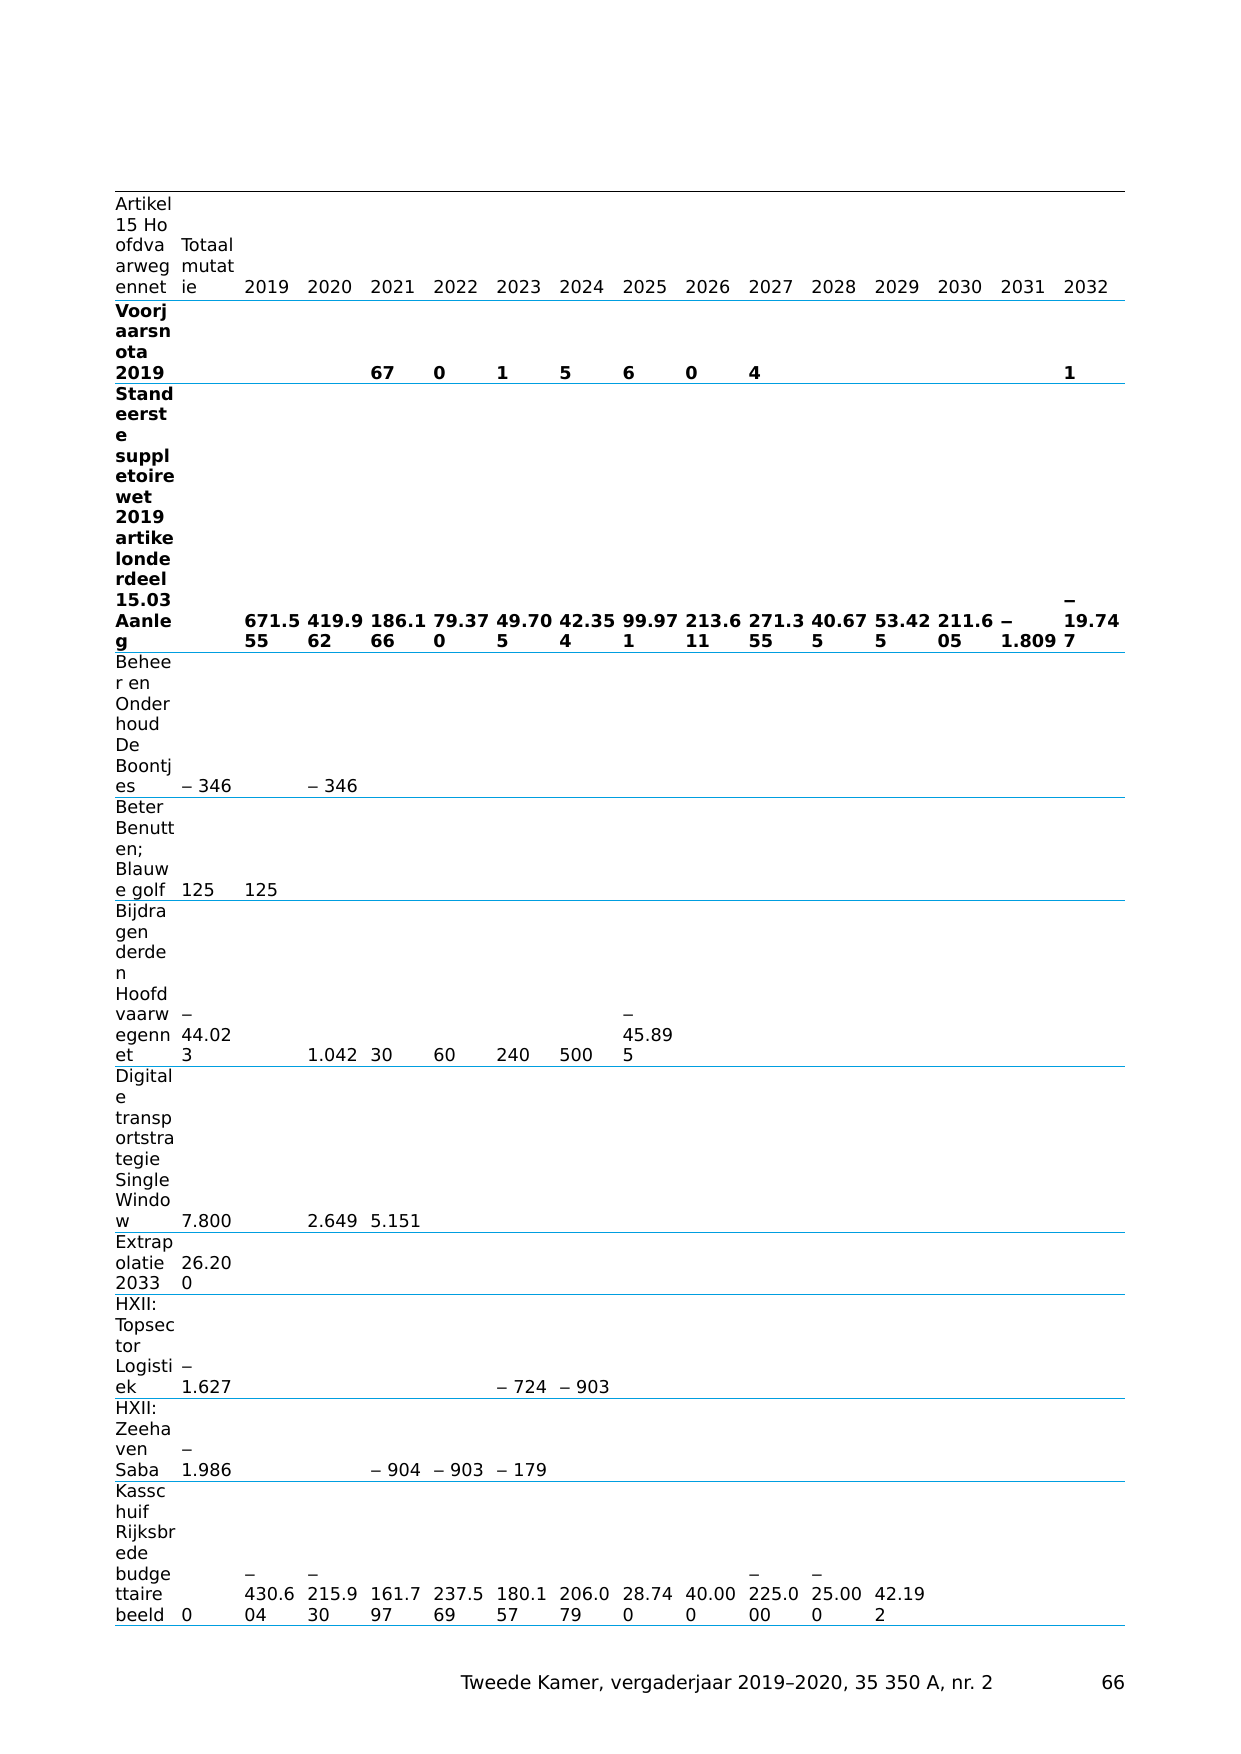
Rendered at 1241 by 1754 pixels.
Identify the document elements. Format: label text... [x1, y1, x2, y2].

table_header Totaal mutatie [178, 192, 241, 300]
table_cell [241, 1233, 304, 1294]
table_cell [934, 798, 997, 900]
table_cell 67 [367, 301, 430, 383]
table_cell ‒ 346 [304, 653, 367, 797]
table_cell Kasschuif Rijksbrede budgettaire beeld [115, 1482, 178, 1625]
table_cell [1060, 1067, 1125, 1231]
table_header 2023 [493, 192, 556, 300]
table_cell [1060, 798, 1125, 900]
table_cell [871, 1233, 934, 1294]
table_cell 42.192 [871, 1482, 934, 1625]
table_cell 671.555 [241, 384, 304, 652]
table_cell ‒ 346 [178, 653, 241, 797]
table_cell [808, 1233, 871, 1294]
table_cell ‒ 44.023 [178, 901, 241, 1066]
table_cell [745, 798, 808, 900]
table_cell ‒ 45.895 [619, 901, 682, 1066]
table_cell Beter Benutten; Blauwe golf [115, 798, 178, 900]
table_cell 42.354 [556, 384, 619, 652]
table_header 2020 [304, 192, 367, 300]
table_cell 240 [493, 901, 556, 1066]
table_cell [808, 798, 871, 900]
table_cell [998, 901, 1060, 1066]
table_cell [241, 301, 304, 383]
table_cell [556, 1233, 619, 1294]
table_cell ‒ 225.000 [745, 1482, 808, 1625]
table_cell [871, 653, 934, 797]
table_cell ‒ 904 [367, 1399, 430, 1481]
table_cell [493, 653, 556, 797]
table_cell [1060, 901, 1125, 1066]
table_cell [241, 1067, 304, 1231]
table_cell [178, 384, 241, 652]
table_cell [808, 1399, 871, 1481]
table_header Artikel 15 Hoofdvaarwegennet [115, 192, 178, 300]
table_cell [808, 1295, 871, 1397]
table_cell [682, 1399, 745, 1481]
table_header 2022 [430, 192, 493, 300]
table_cell 1 [493, 301, 556, 383]
table_cell ‒ 903 [430, 1399, 493, 1481]
table_cell [998, 1399, 1060, 1481]
table_cell [178, 301, 241, 383]
table_cell 186.166 [367, 384, 430, 652]
table_cell [241, 1399, 304, 1481]
table_cell [871, 798, 934, 900]
table_cell [1060, 1233, 1125, 1294]
table_cell 161.797 [367, 1482, 430, 1625]
table_header 2026 [682, 192, 745, 300]
table_cell [556, 1399, 619, 1481]
table_cell 6 [619, 301, 682, 383]
table_cell ‒ 1.809 [998, 384, 1060, 652]
table_cell [430, 1233, 493, 1294]
table_header 2027 [745, 192, 808, 300]
table_cell [493, 1233, 556, 1294]
table_cell 1.042 [304, 901, 367, 1066]
table_cell [682, 1067, 745, 1231]
table_cell ‒ 25.000 [808, 1482, 871, 1625]
table_cell [241, 1295, 304, 1397]
table_cell 211.605 [934, 384, 997, 652]
table_cell HXII: Topsector Logistiek [115, 1295, 178, 1397]
table_cell 180.157 [493, 1482, 556, 1625]
table_cell [871, 1295, 934, 1397]
table_cell [745, 1067, 808, 1231]
table_cell [493, 1067, 556, 1231]
table_header 2032 [1060, 192, 1125, 300]
table_cell ‒ 179 [493, 1399, 556, 1481]
table_cell [1060, 1399, 1125, 1481]
table_cell [745, 653, 808, 797]
table_cell 0 [178, 1482, 241, 1625]
table_cell [556, 1067, 619, 1231]
table_cell [934, 1233, 997, 1294]
table_cell ‒ 1.986 [178, 1399, 241, 1481]
table_header 2029 [871, 192, 934, 300]
table_cell [1060, 653, 1125, 797]
table_cell [998, 653, 1060, 797]
table_cell 125 [178, 798, 241, 900]
table_cell [367, 653, 430, 797]
table_cell ‒ 724 [493, 1295, 556, 1397]
table_cell 237.569 [430, 1482, 493, 1625]
table_cell [304, 1399, 367, 1481]
table_cell [430, 1067, 493, 1231]
table_cell [745, 1295, 808, 1397]
table_cell 28.740 [619, 1482, 682, 1625]
table_cell [430, 1295, 493, 1397]
table_cell ‒ 215.930 [304, 1482, 367, 1625]
table_cell [304, 301, 367, 383]
table_cell [934, 1067, 997, 1231]
table_cell [745, 901, 808, 1066]
table_cell 30 [367, 901, 430, 1066]
table_cell ‒ 19.747 [1060, 384, 1125, 652]
table_cell 5.151 [367, 1067, 430, 1231]
table_cell [745, 1233, 808, 1294]
table_cell [934, 1399, 997, 1481]
table_cell 40.675 [808, 384, 871, 652]
table_cell [367, 1295, 430, 1397]
table_cell [682, 1295, 745, 1397]
table_cell [367, 798, 430, 900]
table_cell [556, 798, 619, 900]
table_cell [619, 1399, 682, 1481]
table_cell 49.705 [493, 384, 556, 652]
table_cell [871, 1399, 934, 1481]
table_cell 5 [556, 301, 619, 383]
table_cell [808, 1067, 871, 1231]
table_cell [619, 653, 682, 797]
table_cell ‒ 903 [556, 1295, 619, 1397]
table_cell Voorjaarsnota 2019 [115, 301, 178, 383]
table_cell [304, 1295, 367, 1397]
table_cell 125 [241, 798, 304, 900]
table_cell [682, 798, 745, 900]
table_cell [934, 1482, 997, 1625]
table_cell [682, 1233, 745, 1294]
table_cell [556, 653, 619, 797]
table_cell 60 [430, 901, 493, 1066]
table_cell [934, 1295, 997, 1397]
table_cell [998, 1295, 1060, 1397]
table_cell [682, 653, 745, 797]
table_cell [808, 653, 871, 797]
table_cell [934, 901, 997, 1066]
table_cell [998, 1233, 1060, 1294]
table_header 2025 [619, 192, 682, 300]
table_cell [998, 1482, 1060, 1625]
table_cell [1060, 1295, 1125, 1397]
table_cell Beheer en Onderhoud De Boontjes [115, 653, 178, 797]
table_cell 40.000 [682, 1482, 745, 1625]
table_cell 53.425 [871, 384, 934, 652]
table_cell 213.611 [682, 384, 745, 652]
table_header 2024 [556, 192, 619, 300]
table_header 2021 [367, 192, 430, 300]
table_cell [808, 901, 871, 1066]
table_cell [808, 301, 871, 383]
table_cell [304, 798, 367, 900]
table_cell [871, 1067, 934, 1231]
table_cell [934, 301, 997, 383]
table_cell 7.800 [178, 1067, 241, 1231]
table_cell [241, 901, 304, 1066]
table_cell [682, 901, 745, 1066]
table_cell 0 [430, 301, 493, 383]
table_cell ‒ 1.627 [178, 1295, 241, 1397]
table_cell [871, 301, 934, 383]
table_cell 419.962 [304, 384, 367, 652]
table_cell 4 [745, 301, 808, 383]
table_cell 271.355 [745, 384, 808, 652]
table_cell [619, 798, 682, 900]
table_cell [304, 1233, 367, 1294]
table_cell [998, 1067, 1060, 1231]
table_cell ‒ 430.604 [241, 1482, 304, 1625]
table_cell [619, 1295, 682, 1397]
table_cell 2.649 [304, 1067, 367, 1231]
table_cell [619, 1233, 682, 1294]
table_cell 26.200 [178, 1233, 241, 1294]
table_cell [430, 653, 493, 797]
table_header 2031 [998, 192, 1060, 300]
table_cell [493, 798, 556, 900]
table_cell Extrapolatie 2033 [115, 1233, 178, 1294]
table_cell [619, 1067, 682, 1231]
table_cell Bijdragen derden Hoofdvaarwegennet [115, 901, 178, 1066]
table_header 2030 [934, 192, 997, 300]
table_cell [745, 1399, 808, 1481]
table_cell [241, 653, 304, 797]
table_cell [367, 1233, 430, 1294]
table_cell 0 [682, 301, 745, 383]
table_cell [934, 653, 997, 797]
table_cell 1 [1060, 301, 1125, 383]
table_cell [998, 301, 1060, 383]
table_header 2019 [241, 192, 304, 300]
table_cell 79.370 [430, 384, 493, 652]
table_cell [430, 798, 493, 900]
table_cell HXII: Zeehaven Saba [115, 1399, 178, 1481]
table_header 2028 [808, 192, 871, 300]
table_cell [1060, 1482, 1125, 1625]
table_cell 206.079 [556, 1482, 619, 1625]
table_cell [998, 798, 1060, 900]
table_cell Stand eerste suppletoire wet 2019 artikelonderdeel 15.03 Aanleg [115, 384, 178, 652]
table_cell 500 [556, 901, 619, 1066]
table_cell Digitale transportstrategie Single Window [115, 1067, 178, 1231]
table_cell [871, 901, 934, 1066]
table_cell 99.971 [619, 384, 682, 652]
